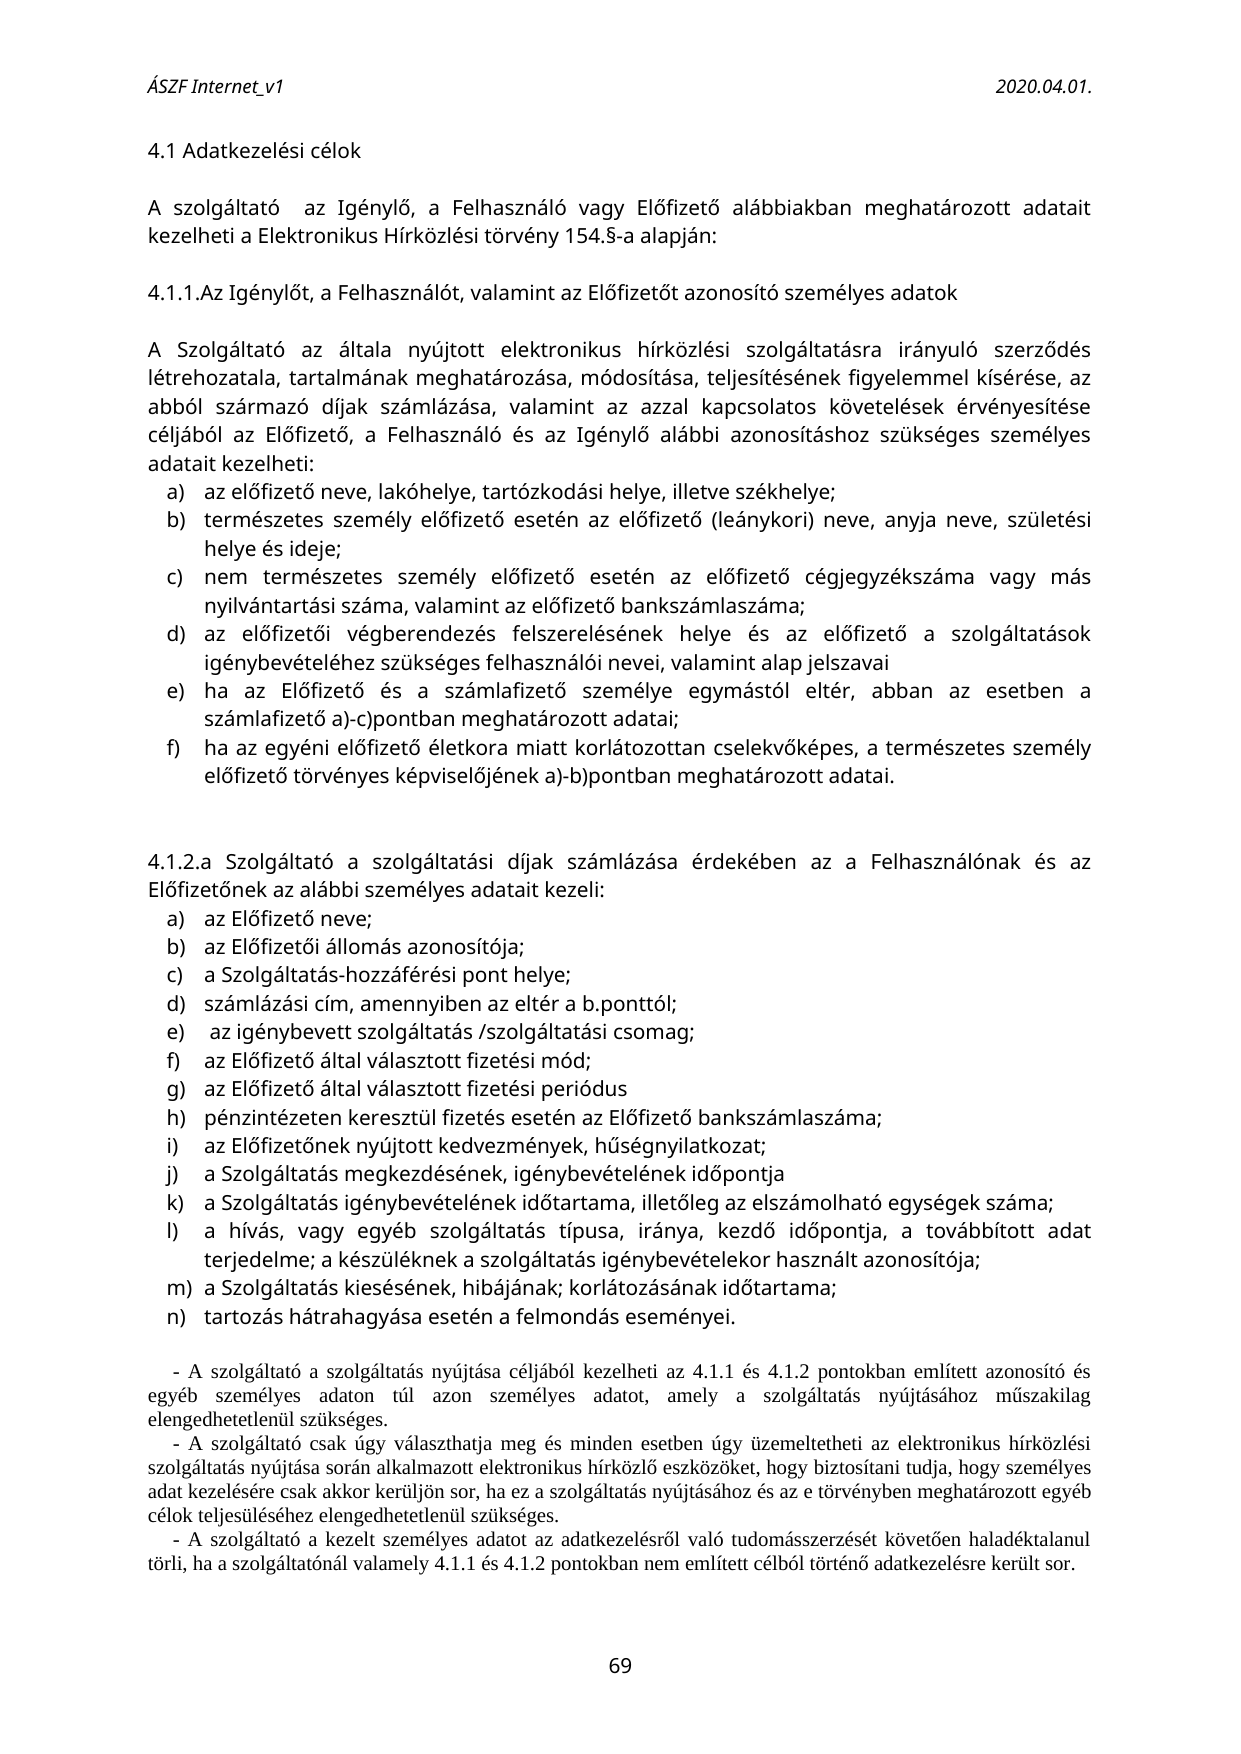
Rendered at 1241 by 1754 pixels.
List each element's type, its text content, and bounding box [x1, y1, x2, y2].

text h) pénzintézeten keresztül fizetés esetén az Előfizető bankszámlaszáma; [166, 1103, 1092, 1131]
text g) az Előfizető által választott fizetési periódus [166, 1074, 1092, 1103]
text e) az igénybevett szolgáltatás /szolgáltatási csomag; [166, 1017, 1092, 1046]
text d) az előfizetői végberendezés felszerelésének helye és az előfizető a szolgáltatások igénybevételéhez szükséges felhasználói nevei, valamint alap jelszavai [166, 619, 1092, 676]
text - A szolgáltató csak úgy választhatja meg és minden esetben úgy üzemeltetheti az elektronikus hírközlési szolgáltatás nyújtása során alkalmazott elektronikus hírközlő eszközöket, hogy biztosítani tudja, hogy személyes adat kezelésére csak akkor kerüljön sor, ha ez a szolgáltatás nyújtásához és az e törvényben meghatározott egyéb célok teljesüléséhez elengedhetetlenül szükséges. [148, 1431, 1092, 1527]
text a) az előfizető neve, lakóhelye, tartózkodási helye, illetve székhelye; [166, 477, 1092, 506]
text m) a Szolgáltatás kiesésének, hibájának; korlátozásának időtartama; [166, 1273, 1092, 1302]
text i) az Előfizetőnek nyújtott kedvezmények, hűségnyilatkozat; [166, 1131, 1092, 1159]
text 4.1.1.Az Igénylőt, a Felhasználót, valamint az Előfizetőt azonosító személyes adatok [148, 278, 1092, 306]
text b) természetes személy előfizető esetén az előfizető (leánykori) neve, anyja neve, születési helye és ideje; [166, 506, 1092, 562]
text 4.1.2.a Szolgáltató a szolgáltatási díjak számlázása érdekében az a Felhasználónak és az Előfizetőnek az alábbi személyes adatait kezeli: [148, 847, 1092, 904]
text e) ha az Előfizető és a számlafizető személye egymástól eltér, abban az esetben a számlafizető a)-c)pontban meghatározott adatai; [166, 676, 1092, 733]
text A Szolgáltató az általa nyújtott elektronikus hírközlési szolgáltatásra irányuló szerződés létrehozatala, tartalmának meghatározása, módosítása, teljesítésének figyelemmel kísérése, az abból származó díjak számlázása, valamint az azzal kapcsolatos követelések érvényesítése céljából az Előfizető, a Felhasználó és az Igénylő alábbi azonosításhoz szükséges személyes adatait kezelheti: [148, 335, 1092, 477]
text l) a hívás, vagy egyéb szolgáltatás típusa, iránya, kezdő időpontja, a továbbított adat terjedelme; a készüléknek a szolgáltatás igénybevételekor használt azonosítója; [166, 1216, 1092, 1273]
text - A szolgáltató a szolgáltatás nyújtása céljából kezelheti az 4.1.1 és 4.1.2 pontokban említett azonosító és egyéb személyes adaton túl azon személyes adatot, amely a szolgáltatás nyújtásához műszakilag elengedhetetlenül szükséges. [148, 1359, 1092, 1431]
text a) az Előfizető neve; [166, 904, 1092, 932]
text - A szolgáltató a kezelt személyes adatot az adatkezelésről való tudomásszerzését követően haladéktalanul törli, ha a szolgáltatónál valamely 4.1.1 és 4.1.2 pontokban nem említett célból történő adatkezelésre került sor. [148, 1527, 1092, 1575]
text f) az Előfizető által választott fizetési mód; [166, 1046, 1092, 1074]
text d) számlázási cím, amennyiben az eltér a b.ponttól; [166, 989, 1092, 1017]
text k) a Szolgáltatás igénybevételének időtartama, illetőleg az elszámolható egységek száma; [166, 1188, 1092, 1216]
text A szolgáltató az Igénylő, a Felhasználó vagy Előfizető alábbiakban meghatározott adatait kezelheti a Elektronikus Hírközlési törvény 154.§-a alapján: [148, 193, 1092, 249]
text j) a Szolgáltatás megkezdésének, igénybevételének időpontja [166, 1159, 1092, 1188]
text 4.1 Adatkezelési célok [148, 136, 1092, 164]
text n) tartozás hátrahagyása esetén a felmondás eseményei. [166, 1302, 1092, 1330]
text b) az Előfizetői állomás azonosítója; [166, 932, 1092, 961]
text f) ha az egyéni előfizető életkora miatt korlátozottan cselekvőképes, a természetes személy előfizető törvényes képviselőjének a)-b)pontban meghatározott adatai. [166, 733, 1092, 790]
text c) a Szolgáltatás-hozzáférési pont helye; [166, 961, 1092, 989]
text c) nem természetes személy előfizető esetén az előfizető cégjegyzékszáma vagy más nyilvántartási száma, valamint az előfizető bankszámlaszáma; [166, 562, 1092, 619]
